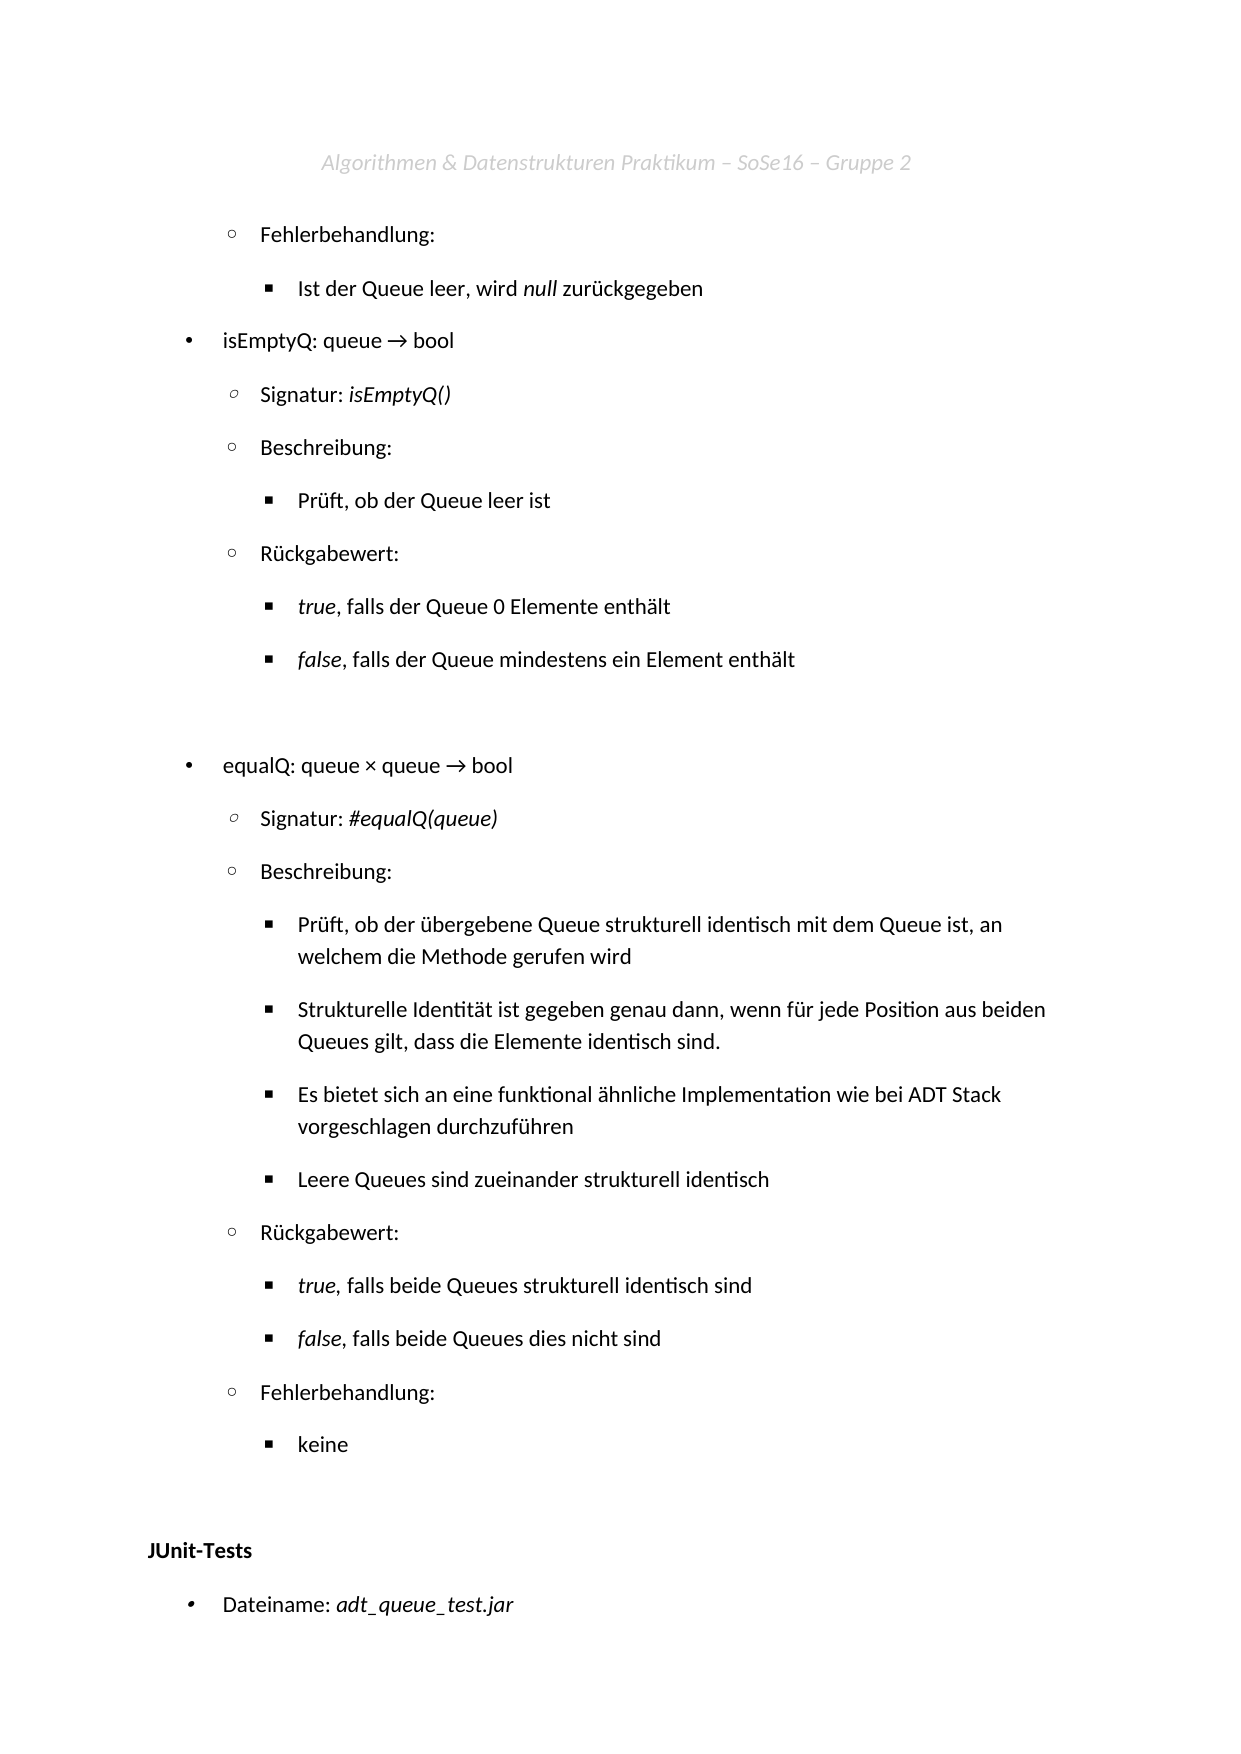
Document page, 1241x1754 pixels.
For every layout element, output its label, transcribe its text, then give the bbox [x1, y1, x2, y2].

list true, falls beide Queues strukturell identisch sind [260, 1272, 1093, 1299]
list Dateiname: adt_queue_test.jar [185, 1590, 1093, 1618]
list Signatur: #equalQ(queue) [223, 804, 1093, 832]
list Es bietet sich an eine funktional ähnliche Implementation wie bei ADT Stack vorgeschlagen durchzuführen [260, 1080, 1093, 1141]
list false, falls der Queue mindestens ein Element enthält [260, 645, 1093, 673]
list Ist der Queue leer, wird null zurückgegeben [260, 274, 1093, 302]
list Strukturelle Identität ist gegeben genau dann, wenn für jede Position aus beiden Queues gilt, dass die Elemente identisch sind. [260, 995, 1093, 1055]
list Signatur: isEmptyQ() [223, 380, 1093, 408]
list Leere Queues sind zueinander strukturell identisch [260, 1166, 1093, 1193]
list Beschreibung: [223, 857, 1093, 885]
list Rückgabewert: [223, 539, 1093, 567]
list Prüft, ob der übergebene Queue strukturell identisch mit dem Queue ist, an welchem die Methode gerufen wird [260, 910, 1093, 970]
list equalQ: queue × queue → bool [185, 751, 1093, 779]
list Fehlerbehandlung: [223, 221, 1093, 249]
list isEmptyQ: queue → bool [185, 327, 1093, 355]
list Rückgabewert: [223, 1218, 1093, 1247]
list Beschreibung: [223, 433, 1093, 461]
list keine [260, 1431, 1093, 1459]
list Prüft, ob der Queue leer ist [260, 486, 1093, 514]
list true, falls der Queue 0 Elemente enthält [260, 592, 1093, 620]
list Fehlerbehandlung: [223, 1378, 1093, 1406]
text JUnit-Tests [148, 1537, 1093, 1565]
list false, falls beide Queues dies nicht sind [260, 1324, 1093, 1353]
